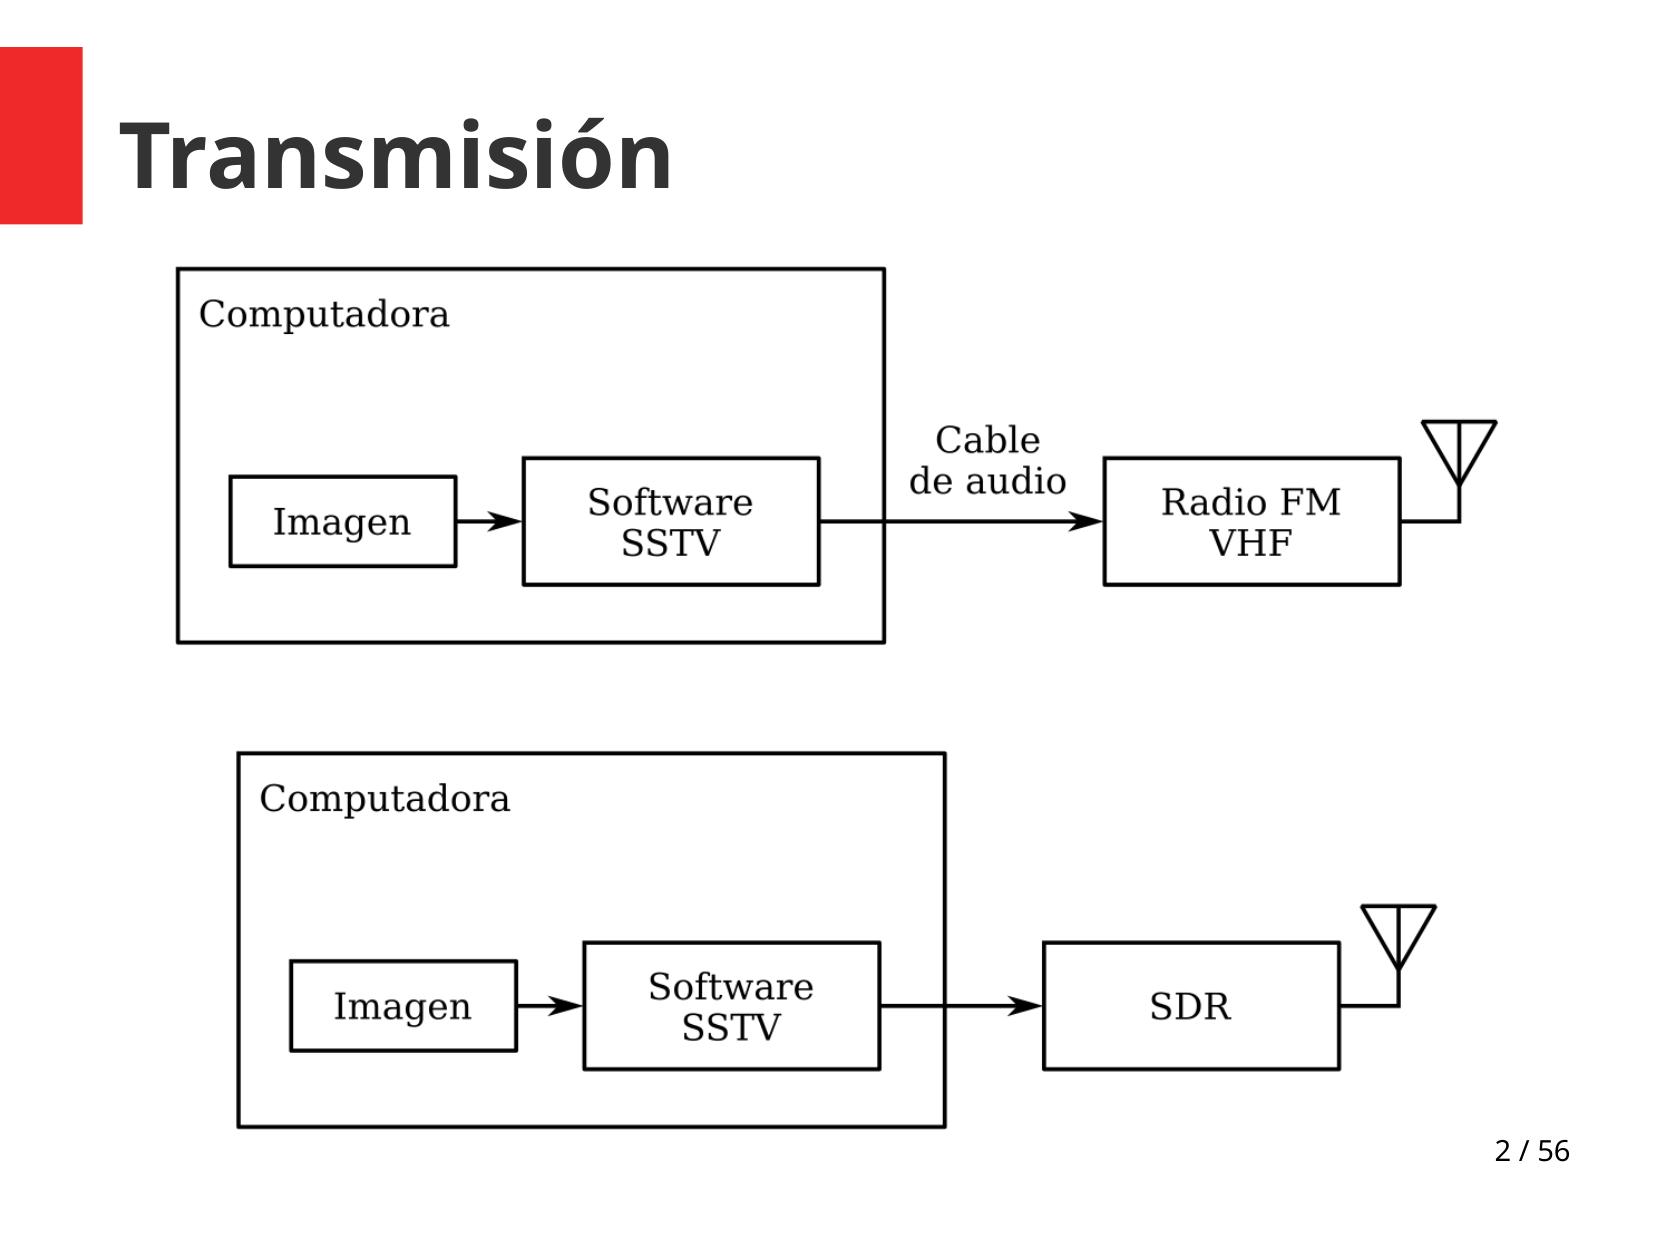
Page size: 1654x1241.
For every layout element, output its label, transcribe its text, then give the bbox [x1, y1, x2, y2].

picture [135, 226, 1539, 1171]
title Transmisión [118, 49, 1571, 257]
